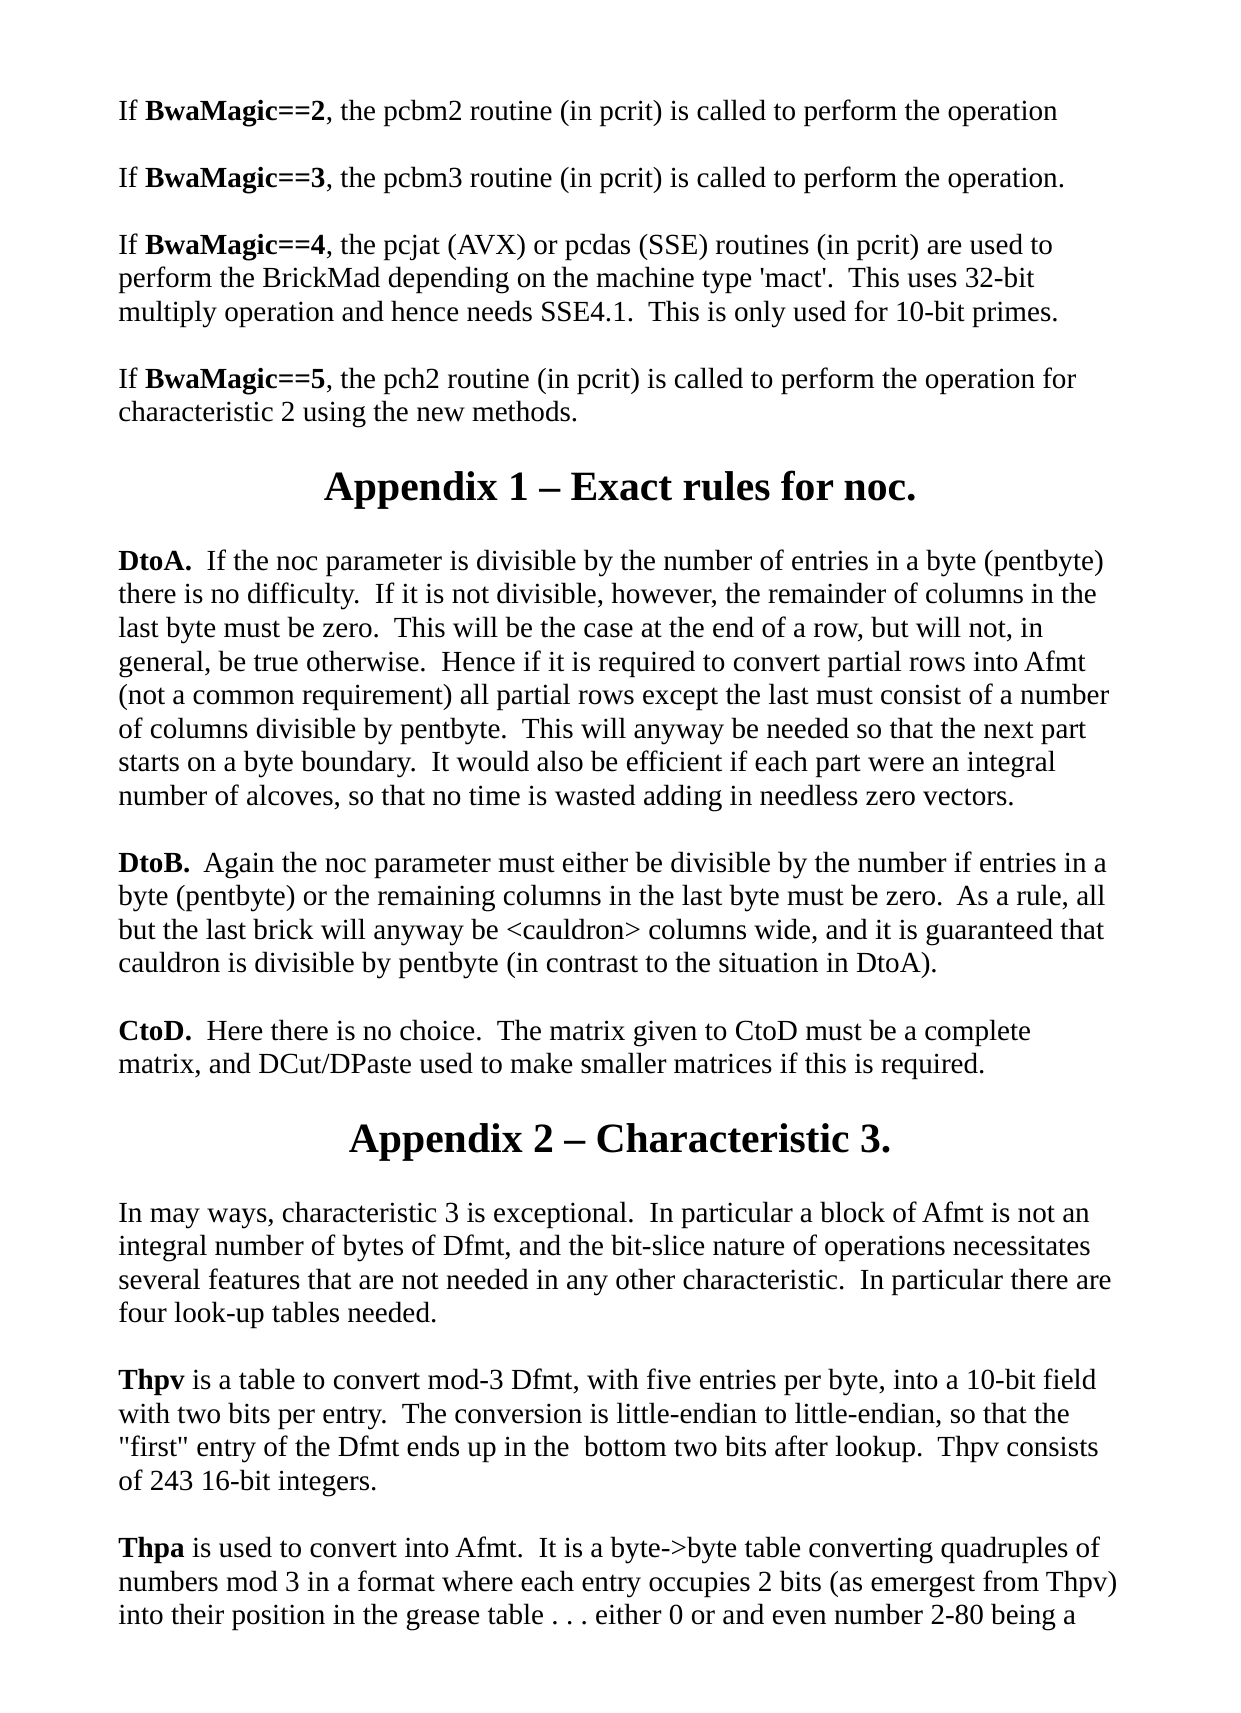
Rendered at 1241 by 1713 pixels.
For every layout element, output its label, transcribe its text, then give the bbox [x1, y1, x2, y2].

text If BwaMagic==5, the pch2 routine (in pcrit) is called to perform the operation for characteristic 2 using the new methods. [118, 361, 1122, 428]
text Appendix 1 – Exact rules for noc. [118, 462, 1122, 509]
text If BwaMagic==4, the pcjat (AVX) or pcdas (SSE) routines (in pcrit) are used to perform the BrickMad depending on the machine type 'mact'. This uses 32-bit multiply operation and hence needs SSE4.1. This is only used for 10-bit primes. [118, 227, 1122, 327]
text If BwaMagic==2, the pcbm2 routine (in pcrit) is called to perform the operation [118, 93, 1122, 126]
text In may ways, characteristic 3 is exceptional. In particular a block of Afmt is not an integral number of bytes of Dfmt, and the bit-slice nature of operations necessitates several features that are not needed in any other characteristic. In particular there are four look-up tables needed. [118, 1195, 1122, 1329]
text Thpv is a table to convert mod-3 Dfmt, with five entries per byte, into a 10-bit field with two bits per entry. The conversion is little-endian to little-endian, so that the "first" entry of the Dfmt ends up in the bottom two bits after lookup. Thpv consists of 243 16-bit integers. [118, 1362, 1122, 1497]
text CtoD. Here there is no choice. The matrix given to CtoD must be a complete matrix, and DCut/DPaste used to make smaller matrices if this is required. [118, 1013, 1122, 1080]
text Appendix 2 – Characteristic 3. [118, 1113, 1122, 1161]
text DtoA. If the noc parameter is divisible by the number of entries in a byte (pentbyte) there is no difficulty. If it is not divisible, however, the remainder of columns in the last byte must be zero. This will be the case at the end of a row, but will not, in general, be true otherwise. Hence if it is required to convert partial rows into Afmt (not a common requirement) all partial rows except the last must consist of a number of columns divisible by pentbyte. This will anyway be needed so that the next part starts on a byte boundary. It would also be efficient if each part were an integral number of alcoves, so that no time is wasted adding in needless zero vectors. [118, 543, 1122, 811]
text Thpa is used to convert into Afmt. It is a byte->byte table converting quadruples of numbers mod 3 in a format where each entry occupies 2 bits (as emergest from Thpv) into their position in the grease table . . . either 0 or and even number 2-80 being a [118, 1530, 1122, 1631]
text If BwaMagic==3, the pcbm3 routine (in pcrit) is called to perform the operation. [118, 160, 1122, 193]
text DtoB. Again the noc parameter must either be divisible by the number if entries in a byte (pentbyte) or the remaining columns in the last byte must be zero. As a rule, all but the last brick will anyway be <cauldron> columns wide, and it is guaranteed that cauldron is divisible by pentbyte (in contrast to the situation in DtoA). [118, 845, 1122, 979]
